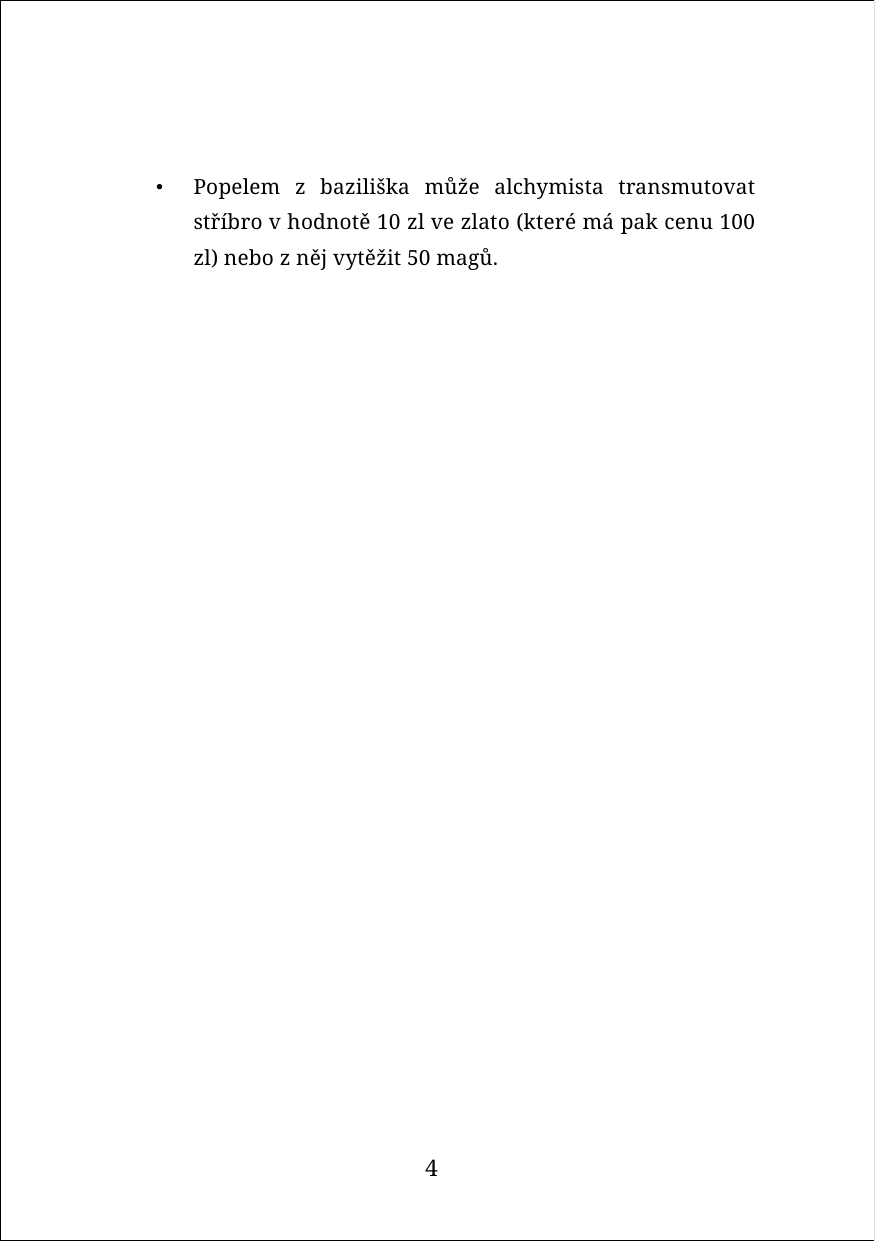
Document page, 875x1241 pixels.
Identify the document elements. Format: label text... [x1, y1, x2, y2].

list Popelem z baziliška může alchymista transmutovat stříbro v hodnotě 10 zl ve zlato (které má pak cenu 100 zl) nebo z něj vytěžit 50 magů. [156, 172, 756, 271]
